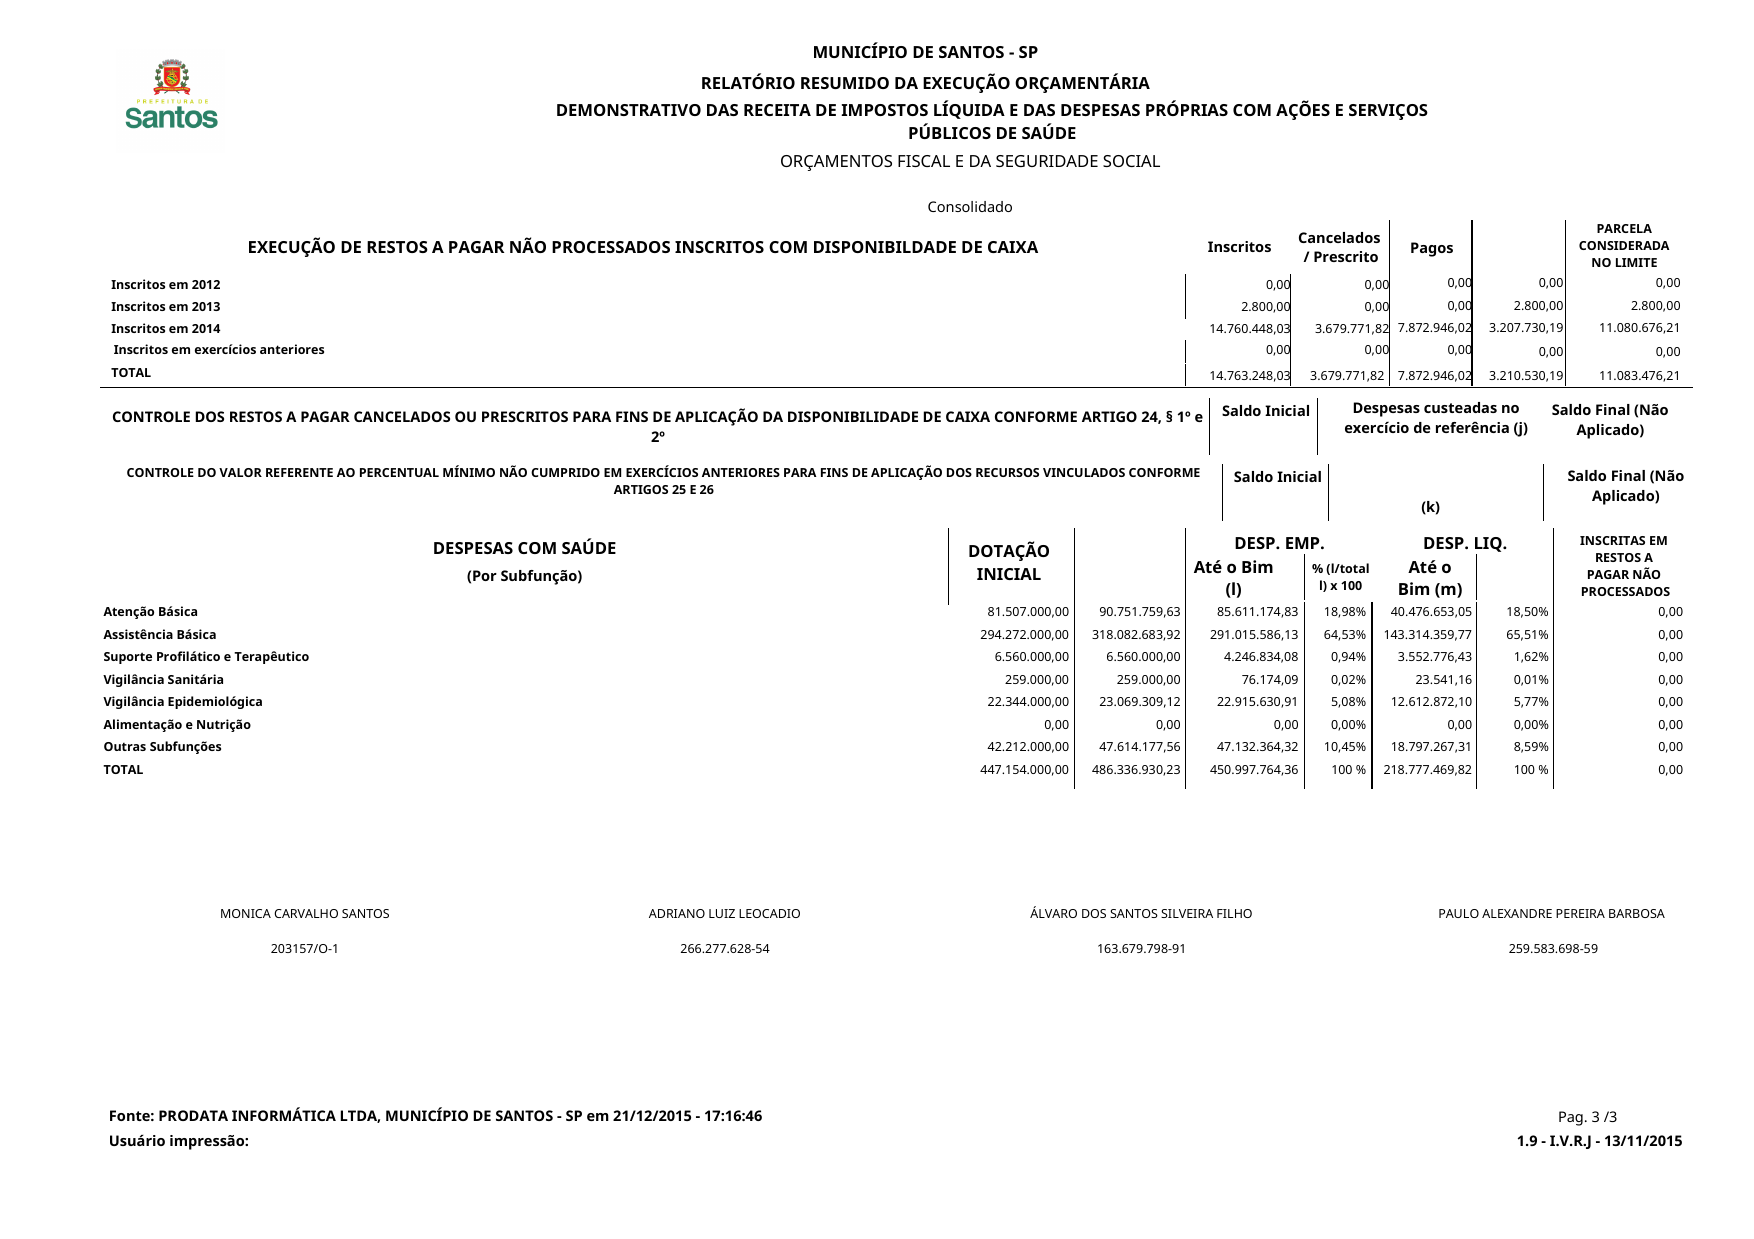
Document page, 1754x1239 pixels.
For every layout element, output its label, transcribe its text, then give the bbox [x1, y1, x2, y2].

table_cell [1686, 276, 1692, 295]
table_cell ADRIANO LUIZ LEOCADIO [528, 905, 921, 927]
table_cell Inscritos em 2013 [111, 298, 1183, 319]
table_cell [324, 99, 416, 150]
table_cell [1582, 455, 1609, 464]
table_cell [1609, 455, 1680, 464]
table_cell [1215, 519, 1222, 528]
table_cell [1394, 927, 1429, 941]
table_cell [1556, 174, 1563, 196]
table_cell [1010, 519, 1066, 528]
table_cell [1746, 198, 1753, 220]
table_cell [1010, 389, 1066, 398]
table_cell [0, 298, 100, 318]
table_cell 2.800,00 [1188, 298, 1290, 319]
table_header [1746, 0, 1753, 41]
table_cell [0, 276, 100, 295]
table_cell [1535, 41, 1544, 49]
table_cell [0, 467, 100, 486]
table_cell [1692, 364, 1746, 386]
table_cell [1360, 151, 1366, 174]
table_cell 23.069.309,12 [1077, 693, 1181, 716]
table_cell 0,00 [1582, 716, 1683, 738]
table_cell [555, 389, 675, 398]
table_cell [675, 959, 769, 1106]
table_header [555, 0, 675, 41]
table_cell [1692, 151, 1746, 174]
table_cell [1320, 389, 1329, 398]
table_header [1394, 0, 1429, 41]
table_cell [1692, 786, 1746, 905]
table_cell [0, 590, 100, 596]
table_cell [528, 519, 555, 528]
table_cell [1479, 761, 1488, 783]
table_header [1320, 0, 1329, 41]
table_cell [1320, 174, 1329, 196]
table_cell 0,00 [1293, 276, 1389, 297]
table_cell [0, 222, 100, 271]
table_cell [1488, 927, 1532, 941]
table_cell [528, 66, 555, 72]
table_cell [1692, 693, 1746, 716]
table_cell [116, 590, 260, 596]
table_cell 14.760.448,03 [1188, 321, 1290, 341]
table_cell [1274, 561, 1291, 590]
table_cell [1466, 786, 1472, 905]
table_cell [1692, 99, 1746, 150]
table_cell [1556, 786, 1563, 905]
table_cell 3.679.771,82 [1293, 321, 1389, 341]
table_cell [1746, 519, 1753, 528]
table_cell [501, 455, 528, 464]
table_cell [1337, 455, 1360, 464]
table_cell [1298, 761, 1304, 783]
table_cell [1069, 738, 1074, 761]
table_cell [1692, 555, 1746, 561]
table_cell ORÇAMENTOS FISCAL E DA SEGURIDADE SOCIAL [675, 150, 1265, 174]
table_cell 18.797.267,31 [1374, 738, 1472, 761]
table_cell [1479, 738, 1488, 761]
table_cell [1692, 174, 1746, 196]
table_cell [1582, 389, 1609, 398]
table_cell 18,98% [1310, 603, 1366, 626]
table_cell [1488, 174, 1532, 196]
table_cell 143.314.359,77 [1374, 626, 1472, 648]
table_cell [1746, 222, 1753, 271]
table_cell [1568, 716, 1582, 738]
table_cell [1069, 1131, 1075, 1150]
table_cell [1686, 486, 1692, 515]
table_header [1556, 0, 1563, 41]
table_cell [528, 590, 555, 596]
table_cell [419, 66, 501, 72]
table_cell [1582, 198, 1609, 220]
table_cell [1394, 467, 1429, 486]
table_cell [1479, 927, 1488, 941]
table_cell [1077, 555, 1181, 561]
table_cell [0, 761, 100, 783]
table_cell [555, 151, 675, 174]
table_cell [1686, 716, 1692, 738]
table_cell EXECUÇÃO DE RESTOS A PAGAR NÃO PROCESSADOS INSCRITOS COM DISPONIBILDADE DE CAIXA [103, 220, 1183, 273]
table_cell [1746, 942, 1753, 958]
table_cell [0, 906, 100, 926]
table_cell [1568, 389, 1582, 398]
table_cell [1434, 1107, 1443, 1129]
table_cell [1443, 198, 1466, 220]
table_cell [1692, 66, 1746, 72]
table_cell [1686, 198, 1692, 220]
table_cell [1568, 738, 1582, 761]
table_cell [555, 959, 675, 1106]
table_cell [1298, 693, 1304, 716]
table_cell [324, 151, 416, 174]
table_cell [1568, 174, 1582, 196]
table_cell [1609, 786, 1680, 905]
table_header [1466, 0, 1472, 41]
table_cell [1069, 519, 1075, 528]
table_cell [954, 455, 1010, 464]
table_header [260, 0, 269, 41]
table_cell 3.210.530,19 [1477, 364, 1563, 386]
table_cell [1366, 671, 1371, 693]
table_cell [501, 198, 528, 220]
table_cell 266.277.628-54 [528, 941, 921, 958]
table_cell [1686, 519, 1692, 528]
table_cell [770, 1131, 921, 1150]
table_cell [770, 519, 921, 528]
table_cell [324, 455, 416, 464]
table_cell [1466, 959, 1472, 1106]
table_cell [1535, 486, 1543, 515]
table_cell [1227, 959, 1265, 1106]
table_cell [1746, 555, 1753, 561]
table_cell PAULO ALEXANDRE PEREIRA BARBOSA [1360, 905, 1746, 927]
table_cell Cancelados / Prescrito [1295, 222, 1387, 273]
table_cell [1692, 738, 1746, 761]
table_cell [1360, 927, 1366, 941]
table_cell [1377, 927, 1384, 941]
table_cell [1488, 222, 1532, 271]
table_cell [1193, 455, 1210, 464]
table_cell [1556, 648, 1563, 671]
table_cell [1434, 66, 1443, 72]
table_cell [1746, 66, 1753, 72]
table_cell [1692, 519, 1746, 528]
table_cell 10,45% [1310, 738, 1366, 761]
table_header [1215, 0, 1222, 41]
table_cell [0, 198, 100, 220]
table_cell 11.083.476,21 [1568, 364, 1680, 386]
table_cell [1310, 927, 1317, 941]
table_cell [555, 455, 675, 464]
table_cell 5,77% [1488, 693, 1548, 716]
table_cell [1069, 648, 1074, 671]
table_cell [260, 959, 269, 1106]
table_cell [1535, 786, 1544, 905]
table_cell 22.344.000,00 [954, 693, 1069, 716]
table_cell [1746, 151, 1753, 174]
table_cell [1274, 786, 1291, 905]
table_cell [0, 561, 100, 590]
table_cell [528, 927, 555, 941]
table_cell [1582, 174, 1609, 196]
table_cell [116, 455, 260, 464]
table_cell [1366, 1107, 1372, 1129]
table_cell Até o Bim (l) [1193, 555, 1274, 599]
table_cell [675, 455, 769, 464]
table_cell Inscritos [1186, 222, 1293, 271]
table_cell 3 [1609, 1107, 1692, 1131]
table_cell [419, 519, 501, 528]
table_cell [1366, 519, 1372, 528]
table_cell [501, 1131, 528, 1150]
table_cell [1568, 50, 1582, 66]
table_header [1077, 0, 1181, 41]
table_header [1360, 0, 1366, 41]
table_cell [1686, 401, 1692, 451]
table_cell [1298, 671, 1304, 693]
table_cell [1535, 389, 1544, 398]
table_cell Inscritos em exercícios anteriores [114, 341, 1183, 362]
table_cell [1360, 198, 1366, 220]
table_cell [1215, 66, 1222, 72]
table_cell [921, 174, 949, 196]
table_cell [0, 174, 100, 196]
table_cell [1609, 66, 1680, 72]
table_cell [1568, 455, 1582, 464]
table_cell [1466, 198, 1472, 220]
table_cell [419, 389, 501, 398]
table_cell [1479, 467, 1488, 486]
table_cell DOTAÇÃO INICIAL [951, 528, 1066, 596]
table_cell [0, 66, 100, 72]
table_cell [1434, 467, 1443, 486]
table_cell [1227, 1107, 1265, 1129]
table_cell [1434, 198, 1443, 220]
table_cell [1434, 389, 1443, 398]
table_cell [1488, 561, 1532, 590]
table_cell [1320, 198, 1329, 220]
table_cell [1360, 519, 1366, 528]
table_cell [116, 389, 260, 398]
table_cell [269, 151, 324, 174]
table_cell [1582, 99, 1609, 150]
table_header [675, 0, 769, 41]
table_cell [954, 1131, 1010, 1150]
table_cell [1535, 99, 1544, 150]
table_cell [1692, 534, 1746, 552]
table_cell [1479, 151, 1488, 174]
table_cell [1443, 99, 1466, 150]
table_cell [1568, 151, 1582, 174]
table_cell [1466, 41, 1472, 49]
table_cell [1360, 1107, 1366, 1129]
table_cell [1746, 927, 1753, 941]
table_cell [1443, 50, 1466, 66]
table_header [419, 0, 501, 41]
table_cell [1360, 959, 1366, 1106]
table_cell [1582, 66, 1609, 72]
table_cell [1366, 198, 1372, 220]
table_cell [1265, 455, 1274, 464]
table_cell 0,00 [1582, 738, 1683, 761]
table_cell [1443, 66, 1466, 72]
table_cell [116, 927, 260, 941]
table_cell [1746, 401, 1753, 451]
table_cell [1535, 174, 1544, 196]
table_cell [1227, 927, 1265, 941]
table_cell (Por Subfunção) [100, 561, 948, 590]
table_cell [1746, 590, 1753, 596]
table_cell [1556, 693, 1563, 716]
table_cell [419, 174, 501, 196]
table_cell [1556, 66, 1563, 72]
table_cell [1479, 626, 1488, 648]
table_cell [1746, 603, 1753, 626]
table_header [0, 0, 100, 41]
table_cell [1692, 72, 1746, 99]
table_cell [1377, 455, 1384, 464]
table_cell [1377, 1107, 1384, 1129]
table_cell [1746, 761, 1753, 783]
table_cell [1443, 72, 1466, 99]
table_cell [1337, 786, 1360, 905]
table_cell [1077, 455, 1181, 464]
table_cell [1069, 693, 1074, 716]
table_cell (k) [1387, 486, 1474, 516]
table_cell [1686, 1131, 1692, 1150]
table_cell [1582, 151, 1609, 174]
table_cell [528, 174, 555, 196]
table_cell [1337, 942, 1360, 958]
table_cell [1069, 959, 1075, 1106]
table_cell [1274, 959, 1291, 1106]
table_cell [1466, 50, 1472, 66]
table_cell [419, 959, 501, 1106]
table_cell [770, 174, 921, 196]
table_cell [1010, 174, 1066, 196]
table_cell Suporte Profilático e Terapêutico [103, 648, 949, 671]
table_cell 0,00% [1488, 716, 1548, 738]
table_cell [954, 519, 1010, 528]
table_cell [324, 786, 416, 905]
table_cell [0, 942, 100, 958]
table_cell [1479, 959, 1488, 1106]
table_cell [1069, 786, 1075, 905]
table_cell [1692, 761, 1746, 783]
table_cell [501, 590, 528, 596]
table_cell [1479, 590, 1488, 596]
table_header [528, 0, 555, 41]
table_cell [921, 927, 949, 941]
table_cell [1479, 99, 1488, 150]
table_cell 3.679.771,82 [1295, 364, 1384, 386]
table_cell [921, 942, 949, 958]
table_header [1434, 0, 1443, 41]
table_cell [324, 66, 416, 72]
table_cell [1466, 174, 1472, 196]
table_cell [0, 738, 100, 761]
table_cell [1274, 389, 1291, 398]
table_cell [269, 389, 324, 398]
table_cell [1686, 648, 1692, 671]
table_cell [1193, 1131, 1210, 1150]
table_cell [1556, 671, 1563, 693]
table_cell [1360, 174, 1366, 196]
table_cell 0,00 [1391, 274, 1471, 295]
table_cell 22.915.630,91 [1191, 693, 1298, 716]
table_cell [1746, 626, 1753, 648]
table_cell [1337, 66, 1360, 72]
table_cell [1466, 151, 1472, 174]
table_cell [1443, 41, 1466, 49]
table_cell [1377, 174, 1384, 196]
table_cell [1686, 927, 1692, 941]
table_cell [1746, 389, 1753, 398]
table_cell DESPESAS COM SAÚDE [100, 534, 948, 561]
table_cell [1366, 467, 1372, 486]
table_header [1298, 0, 1304, 41]
table_cell [1215, 1131, 1222, 1150]
table_cell [528, 455, 555, 464]
table_cell [1366, 534, 1372, 552]
table_cell [1227, 66, 1265, 72]
table_cell [1360, 455, 1366, 464]
table_cell [528, 786, 555, 905]
table_cell MUNICÍPIO DE SANTOS - SP [419, 41, 1432, 66]
table_cell [1488, 50, 1532, 66]
table_cell [1488, 389, 1532, 398]
table_cell 5,08% [1310, 693, 1366, 716]
table_cell [1265, 389, 1274, 398]
table_cell 291.015.586,13 [1191, 626, 1298, 648]
table_cell [528, 151, 555, 174]
table_cell [1077, 561, 1181, 590]
table_cell [1366, 959, 1372, 1106]
table_cell [1265, 959, 1274, 1106]
table_cell [1746, 671, 1753, 693]
table_cell [1535, 50, 1544, 66]
table_cell [260, 786, 269, 905]
table_cell 0,00 [1582, 603, 1683, 626]
table_cell [1443, 151, 1466, 174]
table_cell [1692, 927, 1746, 941]
table_cell [1274, 1107, 1291, 1129]
table_cell [1488, 66, 1532, 72]
table_cell [1298, 455, 1304, 464]
table_cell [1265, 519, 1274, 528]
table_cell [0, 364, 100, 386]
table_cell 18,50% [1488, 603, 1548, 626]
table_cell [0, 1131, 100, 1150]
table_cell [1337, 1107, 1360, 1129]
table_cell [1488, 555, 1532, 561]
table_header [1310, 0, 1317, 41]
table_cell [1394, 66, 1429, 72]
table_cell [260, 455, 269, 464]
table_cell 23.541,16 [1374, 671, 1472, 693]
table_cell [0, 455, 100, 464]
table_cell [501, 906, 528, 926]
table_cell [1609, 959, 1680, 1106]
table_cell [1265, 1107, 1274, 1129]
table_cell Pag. 3 / [1443, 1107, 1609, 1131]
table_cell [0, 534, 100, 552]
table_cell RELATÓRIO RESUMIDO DA EXECUÇÃO ORÇAMENTÁRIA [416, 72, 1434, 99]
table_cell DESP. LIQ. [1377, 531, 1553, 554]
table_cell [1609, 927, 1680, 941]
table_cell [419, 455, 501, 464]
table_cell [1077, 1131, 1181, 1150]
table_cell [1434, 455, 1443, 464]
table_cell [528, 1131, 555, 1150]
table_cell Alimentação e Nutrição [103, 716, 949, 738]
table_cell [1479, 555, 1488, 561]
table_cell [1609, 198, 1680, 220]
table_cell [1069, 561, 1074, 590]
table_cell [1337, 927, 1360, 941]
table_cell 0,00 [1582, 693, 1683, 716]
table_cell [1434, 959, 1443, 1106]
table_cell [1366, 603, 1371, 626]
table_cell [1479, 519, 1488, 528]
table_cell [1010, 927, 1066, 941]
table_cell [555, 519, 675, 528]
table_cell 2.800,00 [1568, 297, 1680, 318]
table_cell [1686, 99, 1692, 150]
table_cell [1692, 455, 1746, 464]
table_cell [1010, 455, 1066, 464]
table_cell [770, 590, 921, 596]
table_cell [1298, 648, 1304, 671]
table_cell [1443, 455, 1466, 464]
table_cell [1568, 959, 1582, 1106]
table_cell [324, 1131, 416, 1150]
table_cell [1215, 389, 1222, 398]
table_cell [1320, 401, 1329, 451]
table_cell [921, 906, 949, 926]
table_cell [501, 786, 528, 905]
table_cell INSCRITAS EM RESTOS A PAGAR NÃO PROCESSADOS [1556, 531, 1692, 602]
table_cell 0,00 [954, 716, 1069, 738]
table_cell [1434, 151, 1443, 174]
table_cell [1010, 1131, 1066, 1150]
table_cell [1434, 50, 1443, 66]
table_cell [1320, 455, 1329, 464]
table_cell [1434, 927, 1443, 941]
table_cell [1337, 906, 1360, 926]
table_cell 8,59% [1488, 738, 1548, 761]
table_cell [1488, 519, 1532, 528]
table_cell [770, 455, 921, 464]
table_cell [1556, 467, 1563, 486]
table_cell [260, 151, 269, 174]
table_cell [1077, 1107, 1181, 1129]
table_cell [1215, 455, 1222, 464]
table_cell [1746, 467, 1753, 486]
table_cell [1274, 555, 1291, 561]
table_cell [1077, 959, 1181, 1106]
table_cell [1692, 561, 1746, 590]
table_cell [1479, 72, 1488, 99]
table_cell [1479, 455, 1488, 464]
table_cell [1535, 198, 1544, 220]
table_cell [1320, 151, 1329, 174]
table_cell [1360, 389, 1366, 398]
table_header [1010, 0, 1066, 41]
table_cell 6.560.000,00 [1077, 648, 1181, 671]
table_cell [954, 66, 1010, 72]
table_cell [1479, 786, 1488, 905]
table_cell [1556, 761, 1563, 783]
table_cell [0, 343, 100, 362]
table_cell [501, 942, 528, 958]
table_cell [1010, 959, 1066, 1106]
table_cell [1466, 99, 1472, 150]
table_cell 450.997.764,36 [1191, 761, 1298, 783]
table_cell [770, 786, 921, 905]
table_cell [1746, 716, 1753, 738]
table_cell [324, 50, 416, 66]
table_cell [1337, 959, 1360, 1106]
table_cell [269, 198, 324, 220]
table_cell Até o Bim (m) [1394, 555, 1466, 599]
table_cell 0,00 [1191, 716, 1298, 738]
table_cell [1337, 389, 1360, 398]
table_cell [501, 151, 528, 174]
table_cell [1394, 519, 1429, 528]
table_cell [116, 151, 260, 174]
table_cell [1366, 626, 1371, 648]
table_cell 0,00 [1582, 648, 1683, 671]
table_cell [1746, 693, 1753, 716]
table_header [1366, 0, 1372, 41]
table_cell [1274, 66, 1291, 72]
table_cell [1366, 761, 1371, 783]
table_cell [1434, 174, 1443, 196]
table_cell [1466, 927, 1472, 941]
table_cell [260, 174, 269, 196]
table_cell [1746, 486, 1753, 515]
table_cell [1535, 72, 1544, 99]
table_cell [1686, 174, 1692, 196]
table_cell MONICA CARVALHO SANTOS [109, 905, 501, 927]
table_cell [0, 99, 100, 150]
table_cell Inscritos em 2012 [111, 276, 1183, 297]
table_cell [1479, 389, 1488, 398]
table_cell [269, 41, 324, 49]
table_cell [1488, 41, 1532, 49]
table_cell [954, 927, 1010, 941]
table_cell [1069, 716, 1074, 738]
table_header [1069, 0, 1075, 41]
table_cell [1568, 66, 1582, 72]
table_cell [555, 198, 675, 220]
table_cell [419, 786, 501, 905]
table_cell [1686, 50, 1692, 66]
table_cell [1556, 198, 1563, 220]
table_cell 0,00 [1374, 716, 1472, 738]
table_cell Saldo Final (Não Aplicado) [1535, 400, 1686, 451]
table_cell [1556, 716, 1563, 738]
table_header [1337, 0, 1360, 41]
table_cell [1692, 716, 1746, 738]
table_cell [1337, 198, 1360, 220]
table_cell [1535, 151, 1544, 174]
table_cell [1479, 693, 1488, 716]
table_cell [1479, 66, 1488, 72]
table_cell [269, 455, 324, 464]
table_cell [1394, 198, 1429, 220]
table_cell [0, 321, 100, 340]
table_cell [226, 50, 324, 151]
table_cell [1479, 561, 1488, 590]
table_cell [1535, 519, 1544, 528]
table_cell [1010, 786, 1066, 905]
table_cell [1488, 455, 1532, 464]
table_cell [1686, 151, 1692, 174]
table_cell [419, 198, 501, 220]
table_cell Consolidado [675, 196, 1265, 220]
table_cell % (l/total l) x 100 [1307, 554, 1374, 600]
table_cell [260, 41, 269, 49]
table_cell [1582, 927, 1609, 941]
table_cell [269, 519, 324, 528]
table_cell [1692, 671, 1746, 693]
table_cell [1227, 1131, 1265, 1150]
table_cell [921, 786, 949, 905]
table_cell [1360, 486, 1366, 515]
table_cell [1443, 174, 1466, 196]
table_cell [675, 389, 769, 398]
table_cell [954, 959, 1010, 1106]
table_cell [1366, 151, 1372, 174]
table_cell [1298, 786, 1304, 905]
table_cell [260, 590, 269, 596]
table_cell [1077, 519, 1181, 528]
table_cell [1746, 455, 1753, 464]
table_cell [1077, 174, 1181, 196]
table_cell [0, 41, 100, 49]
table_cell [324, 198, 416, 220]
table_cell 0,00 [1391, 297, 1471, 318]
table_cell [1692, 389, 1746, 398]
table_cell 100 % [1310, 761, 1366, 783]
table_cell [1692, 648, 1746, 671]
table_cell [116, 174, 260, 196]
table_header [1479, 0, 1488, 41]
table_cell [1215, 927, 1222, 941]
table_cell [555, 1131, 675, 1150]
table_cell [1310, 174, 1317, 196]
table_cell [0, 151, 100, 174]
table_cell [1310, 198, 1317, 220]
table_cell [1568, 519, 1582, 528]
table_cell [1479, 648, 1488, 671]
table_cell [324, 959, 416, 1106]
table_cell [1609, 151, 1680, 174]
table_cell 2.800,00 [1477, 297, 1563, 318]
table_cell [1377, 590, 1384, 596]
table_cell [1746, 534, 1753, 552]
table_cell [675, 590, 769, 596]
table_cell [1479, 174, 1488, 196]
table_cell [1535, 590, 1544, 596]
table_cell [1443, 389, 1466, 398]
table_cell [1310, 519, 1317, 528]
table_cell [675, 786, 769, 905]
table_cell [260, 519, 269, 528]
table_cell [1692, 198, 1746, 220]
table_cell [1556, 626, 1563, 648]
table_cell [501, 389, 528, 398]
table_cell [1568, 927, 1582, 941]
table_cell [1746, 174, 1753, 196]
table_cell [1692, 486, 1746, 515]
table_cell [1686, 343, 1692, 362]
table_cell 65,51% [1488, 626, 1548, 648]
table_cell [1556, 738, 1563, 761]
table_cell [0, 389, 100, 398]
table_cell [1394, 455, 1429, 464]
table_cell [1488, 72, 1532, 99]
table_header [1609, 0, 1680, 41]
table_cell [675, 174, 769, 196]
table_cell [1466, 455, 1472, 464]
table_cell 7.872.946,02 [1391, 364, 1471, 386]
table_cell 47.614.177,56 [1077, 738, 1181, 761]
table_cell TOTAL [103, 761, 954, 783]
table_cell [1274, 590, 1291, 596]
table_cell [1227, 389, 1265, 398]
table_cell [0, 786, 100, 905]
table_cell [1274, 519, 1291, 528]
table_cell [1366, 486, 1372, 515]
table_cell [116, 41, 260, 49]
table_cell 11.080.676,21 [1568, 319, 1680, 340]
table_cell 259.000,00 [954, 671, 1069, 693]
table_cell [1193, 519, 1210, 528]
table_cell [1556, 455, 1563, 464]
table_cell [921, 389, 949, 398]
table_cell [1686, 761, 1692, 783]
table_cell [0, 716, 100, 738]
table_cell [1265, 66, 1274, 72]
table_cell [555, 927, 675, 941]
table_cell [1568, 761, 1582, 783]
table_cell [1568, 671, 1582, 693]
table_cell [1746, 298, 1753, 318]
table_cell [1556, 50, 1563, 66]
table_cell 6.560.000,00 [954, 648, 1069, 671]
table_cell [1394, 151, 1429, 174]
table_cell [324, 174, 416, 196]
table_cell 259.583.698-59 [1360, 941, 1746, 958]
table_cell [1337, 151, 1360, 174]
table_cell [1443, 786, 1466, 905]
table_cell Outras Subfunções [103, 738, 949, 761]
table_cell [1746, 786, 1753, 905]
table_cell [1320, 519, 1329, 528]
table_cell 0,94% [1310, 648, 1366, 671]
table_cell Saldo Inicial [1227, 467, 1328, 518]
table_cell [1535, 927, 1544, 941]
table_cell [1746, 364, 1753, 386]
table_cell 0,00 [1293, 298, 1389, 319]
table_cell [269, 590, 324, 596]
table_cell [1609, 72, 1680, 99]
table_cell [1377, 959, 1384, 1106]
table_cell [555, 174, 675, 196]
table_cell 163.679.798-91 [949, 941, 1334, 958]
table_cell [1394, 1107, 1429, 1129]
table_cell [1556, 72, 1563, 99]
table_cell Pagos [1391, 222, 1471, 273]
table_cell [1377, 66, 1384, 72]
table_cell [260, 927, 269, 941]
table_cell [1692, 298, 1746, 318]
table_cell [269, 959, 324, 1106]
table_cell Atenção Básica [103, 603, 949, 626]
table_cell [116, 786, 260, 905]
table_cell [1488, 198, 1532, 220]
table_cell [1746, 99, 1753, 150]
table_cell 12.612.872,10 [1374, 693, 1472, 716]
table_cell [324, 590, 416, 596]
table_cell [501, 959, 528, 1106]
table_header [1227, 0, 1265, 41]
table_cell [1193, 786, 1210, 905]
table_header [1692, 0, 1746, 41]
table_cell [1069, 671, 1074, 693]
table_cell [1466, 561, 1472, 590]
table_header [1568, 0, 1582, 41]
table_cell [1366, 174, 1372, 196]
table_cell [1582, 50, 1609, 66]
table_cell [1746, 343, 1753, 362]
table_cell [1609, 389, 1680, 398]
table_cell [1686, 786, 1692, 905]
table_cell [1582, 41, 1609, 49]
table_cell [1609, 519, 1680, 528]
table_cell [1692, 50, 1746, 66]
table_cell [1535, 467, 1543, 486]
table_cell [1609, 99, 1680, 150]
table_cell [1568, 99, 1582, 150]
table_cell [0, 626, 100, 648]
table_cell 14.763.248,03 [1188, 364, 1290, 386]
table_cell 0,00% [1310, 716, 1366, 738]
table_cell [116, 959, 260, 1106]
table_cell [1394, 786, 1429, 905]
table_cell [1298, 927, 1304, 941]
table_cell [419, 927, 501, 941]
table_cell [1692, 1131, 1746, 1150]
table_cell [1434, 72, 1443, 99]
table_cell [954, 389, 1010, 398]
table_cell [1193, 389, 1210, 398]
table_cell [1377, 519, 1384, 528]
table_cell [116, 519, 260, 528]
table_cell [1366, 693, 1371, 716]
table_cell [1488, 590, 1532, 596]
table_cell 318.082.683,92 [1077, 626, 1181, 648]
table_cell [1069, 174, 1075, 196]
table_header [1488, 0, 1532, 41]
table_cell [1310, 455, 1317, 464]
table_cell [1377, 151, 1384, 174]
table_cell 100 % [1488, 761, 1548, 783]
table_cell [1746, 276, 1753, 295]
table_cell [1746, 738, 1753, 761]
table_cell [1069, 1107, 1075, 1129]
table_cell [675, 927, 769, 941]
table_cell [1582, 519, 1609, 528]
table_cell [954, 174, 1010, 196]
table_cell ÁLVARO DOS SANTOS SILVEIRA FILHO [949, 905, 1334, 927]
table_cell [0, 50, 100, 66]
table_cell [1193, 959, 1210, 1106]
table_cell [1320, 786, 1329, 905]
table_cell [528, 198, 555, 220]
table_cell [1479, 222, 1488, 271]
table_header [1443, 0, 1466, 41]
table_cell [1568, 693, 1582, 716]
table_cell [1443, 519, 1466, 528]
table_cell [1394, 174, 1429, 196]
table_cell 0,00 [1477, 274, 1563, 295]
table_cell [1746, 50, 1753, 66]
table_cell [675, 66, 769, 72]
table_cell [1265, 174, 1274, 196]
table_cell [1535, 66, 1544, 72]
table_cell Inscritos em 2014 [111, 321, 1183, 341]
table_cell [0, 693, 100, 716]
table_cell 7.872.946,02 [1391, 319, 1471, 340]
table_cell [1337, 486, 1360, 515]
table_cell [1366, 389, 1372, 398]
table_cell [1479, 716, 1488, 738]
table_cell [1310, 66, 1317, 72]
table_cell [1069, 603, 1074, 626]
table_cell [1568, 786, 1582, 905]
table_cell [921, 959, 949, 1106]
table_cell [555, 590, 675, 596]
table_cell [1298, 738, 1304, 761]
table_cell [1320, 66, 1329, 72]
table_cell 81.507.000,00 [954, 603, 1069, 626]
table_cell DEMONSTRATIVO DAS RECEITA DE IMPOSTOS LÍQUIDA E DAS DESPESAS PRÓPRIAS COM AÇÕES E SERVIÇOS PÚBLICOS DE SAÚDE [555, 99, 1429, 150]
table_cell 42.212.000,00 [954, 738, 1069, 761]
table_cell [1227, 455, 1265, 464]
table_cell [1488, 959, 1532, 1106]
table_header [501, 0, 528, 41]
table_cell [954, 786, 1010, 905]
table_cell [419, 1131, 501, 1150]
table_cell [1746, 1131, 1753, 1150]
table_cell [1466, 72, 1472, 99]
table_cell [1069, 761, 1074, 783]
table_cell [528, 959, 555, 1106]
table_cell 90.751.759,63 [1077, 603, 1181, 626]
table_cell [1337, 519, 1360, 528]
table_cell [1568, 41, 1582, 49]
table_header [1193, 0, 1210, 41]
table_cell [1686, 72, 1692, 99]
table_cell [1077, 786, 1181, 905]
table_cell [1686, 738, 1692, 761]
table_cell [1298, 561, 1304, 590]
table_cell [1466, 467, 1472, 486]
table_cell 294.272.000,00 [954, 626, 1069, 648]
table_cell [1298, 174, 1304, 196]
table_cell [770, 927, 921, 941]
table_cell 1,62% [1488, 648, 1548, 671]
table_cell [269, 174, 324, 196]
table_cell [1443, 959, 1466, 1106]
table_cell Despesas custeadas no exercício de referência (j) [1337, 398, 1535, 451]
table_cell 85.611.174,83 [1191, 603, 1298, 626]
table_cell [1692, 276, 1746, 295]
table_cell [1366, 738, 1371, 761]
table_cell [770, 959, 921, 1106]
table_cell [770, 389, 921, 398]
table_cell [0, 486, 100, 515]
table_cell [1310, 959, 1317, 1106]
table_cell [1535, 959, 1544, 1106]
table_cell [1746, 1107, 1753, 1129]
table_cell 47.132.364,32 [1191, 738, 1298, 761]
table_cell [1274, 455, 1291, 464]
table_cell [1479, 671, 1488, 693]
table_cell PARCELA CONSIDERADA NO LIMITE [1568, 220, 1680, 271]
table_cell [1686, 467, 1692, 486]
table_cell 259.000,00 [1077, 671, 1181, 693]
table_cell [1488, 786, 1532, 905]
table_cell 0,00 [1477, 343, 1563, 364]
table_cell [1568, 72, 1582, 99]
table_cell [1366, 786, 1372, 905]
table_cell [1443, 927, 1466, 941]
table_cell [0, 603, 100, 626]
table_cell [1692, 321, 1746, 340]
table_cell 0,00 [1293, 341, 1389, 362]
table_cell [1320, 1107, 1329, 1129]
table_cell [1466, 389, 1472, 398]
table_header [324, 0, 416, 41]
table_cell [324, 519, 416, 528]
table_cell [1320, 959, 1329, 1106]
table_cell [1686, 959, 1692, 1106]
table_header [1274, 0, 1291, 41]
table_header [770, 0, 921, 41]
table_cell [921, 519, 949, 528]
table_cell [555, 786, 675, 905]
table_cell [1686, 298, 1692, 318]
table_cell [1366, 927, 1372, 941]
table_cell [1227, 174, 1265, 196]
table_header [116, 0, 260, 41]
table_cell 64,53% [1310, 626, 1366, 648]
table_cell [1215, 786, 1222, 905]
table_cell [1077, 534, 1181, 552]
table_cell 40.476.653,05 [1374, 603, 1472, 626]
table_cell [1377, 198, 1384, 220]
table_cell Fonte: PRODATA INFORMÁTICA LTDA, MUNICÍPIO DE SANTOS - SP em 21/12/2015 - 17:16:46 [109, 1106, 1010, 1129]
table_cell [921, 455, 949, 464]
table_cell CONTROLE DO VALOR REFERENTE AO PERCENTUAL MÍNIMO NÃO CUMPRIDO EM EXERCÍCIOS ANTERIORES PARA FINS DE APLICAÇÃO DOS RECURSOS VINCULADOS CONFORME ARTIGOS 25 E 26 [106, 464, 1222, 519]
table_cell [1686, 671, 1692, 693]
table_cell [1535, 555, 1544, 561]
table_cell [324, 72, 416, 99]
table_cell [1692, 41, 1746, 49]
table_cell [1479, 50, 1488, 66]
table_cell [1582, 959, 1609, 1106]
table_header [1265, 0, 1274, 41]
table_cell [1298, 959, 1304, 1106]
table_cell [1394, 959, 1429, 1106]
table_cell 4.246.834,08 [1191, 648, 1298, 671]
table_cell [1227, 786, 1265, 905]
table_cell [1069, 389, 1075, 398]
table_cell [501, 927, 528, 941]
table_cell [0, 72, 100, 99]
table_cell [1686, 364, 1692, 386]
table_cell [1265, 151, 1274, 174]
table_cell [501, 66, 528, 72]
table_cell 76.174,09 [1191, 671, 1298, 693]
table_cell [1298, 198, 1304, 220]
table_cell [1479, 41, 1488, 49]
table_cell [1298, 626, 1304, 648]
table_cell 0,00 [1582, 761, 1683, 783]
table_cell Vigilância Sanitária [103, 671, 949, 693]
table_cell DESP. EMP. [1193, 531, 1366, 554]
table_cell [1686, 321, 1692, 340]
table_cell Usuário impressão: [109, 1131, 269, 1153]
table_cell 0,00 [1391, 341, 1471, 362]
table_cell [1556, 959, 1563, 1106]
table_cell [1310, 786, 1317, 905]
table_cell [921, 66, 949, 72]
table_cell 0,00 [1077, 716, 1181, 738]
table_cell [1377, 486, 1384, 515]
table_cell [1556, 927, 1563, 941]
table_cell [501, 519, 528, 528]
table_header [1582, 0, 1609, 41]
table_header [1377, 0, 1384, 41]
table_cell [1077, 389, 1181, 398]
table_cell [1298, 1107, 1304, 1129]
table_cell [1443, 467, 1466, 486]
table_cell [1077, 927, 1181, 941]
table_cell [1746, 959, 1753, 1106]
table_cell [324, 389, 416, 398]
table_cell [555, 66, 675, 72]
table_cell [675, 1131, 769, 1150]
table_cell [0, 927, 100, 941]
table_cell [1377, 389, 1384, 398]
table_cell [1692, 343, 1746, 362]
table_cell 0,00 [1188, 341, 1290, 362]
table_header [1686, 0, 1692, 41]
table_cell [1556, 603, 1563, 626]
table_cell [1609, 50, 1680, 66]
table_cell [1535, 561, 1544, 590]
table_cell [1692, 959, 1746, 1106]
table_cell 0,00 [1582, 626, 1683, 648]
table_cell [1274, 198, 1291, 220]
table_cell [1686, 455, 1692, 464]
table_cell [1686, 693, 1692, 716]
table_cell [269, 1131, 324, 1150]
table_cell [1746, 41, 1753, 49]
table_cell [1274, 151, 1291, 174]
table_cell [1337, 174, 1360, 196]
table_cell [1686, 626, 1692, 648]
table_cell [1434, 99, 1443, 150]
table_cell [1568, 198, 1582, 220]
table_cell [116, 198, 260, 220]
table_cell [1556, 41, 1563, 49]
table_cell [1298, 603, 1304, 626]
table_cell [1298, 151, 1304, 174]
table_cell [1746, 906, 1753, 926]
table_cell [1310, 1107, 1317, 1129]
table_cell [0, 519, 100, 528]
table_cell [1265, 198, 1274, 220]
table_cell [1377, 467, 1384, 486]
table_cell [1298, 716, 1304, 738]
table_cell [921, 1131, 949, 1150]
table_cell [1556, 486, 1563, 515]
table_cell Saldo Final (Não Aplicado) [1566, 466, 1686, 515]
table_cell [1310, 389, 1317, 398]
table_cell [1310, 151, 1317, 174]
table_cell [0, 671, 100, 693]
table_cell Vigilância Epidemiológica [103, 693, 949, 716]
table_cell [0, 648, 100, 671]
table_cell [675, 519, 769, 528]
table_cell [528, 99, 555, 150]
table_cell [1193, 1107, 1210, 1129]
table_cell [1274, 927, 1291, 941]
table_cell 0,00 [1568, 274, 1680, 295]
table_cell [1692, 626, 1746, 648]
table_cell [1488, 467, 1532, 486]
table_cell Assistência Básica [103, 626, 949, 648]
table_cell [1377, 786, 1384, 905]
table_cell [269, 786, 324, 905]
table_cell 0,00 [1188, 276, 1290, 297]
table_cell [1010, 1107, 1066, 1129]
table_cell [324, 927, 416, 941]
table_cell [1069, 626, 1074, 648]
table_cell [1215, 1107, 1222, 1129]
table_cell [1320, 927, 1329, 941]
table_cell TOTAL [111, 364, 1183, 386]
table_cell [419, 590, 501, 596]
table_cell [1535, 222, 1544, 271]
table_cell [1466, 519, 1472, 528]
table_cell [1568, 648, 1582, 671]
table_cell [770, 66, 921, 72]
table_cell [1434, 519, 1443, 528]
table_cell [1609, 174, 1680, 196]
table_cell [1479, 198, 1488, 220]
table_cell [1568, 626, 1582, 648]
table_header [1535, 0, 1544, 41]
table_cell [1692, 401, 1746, 451]
table_cell [1488, 151, 1532, 174]
table_cell [1265, 786, 1274, 905]
table_cell [1360, 467, 1366, 486]
table_cell [1556, 389, 1563, 398]
table_cell [260, 198, 269, 220]
table_cell [1556, 99, 1563, 150]
table_cell [1193, 66, 1210, 72]
table_cell 447.154.000,00 [954, 761, 1069, 783]
table_cell [1394, 389, 1429, 398]
table_cell 3.552.776,43 [1374, 648, 1472, 671]
table_cell [1609, 41, 1680, 49]
table_cell [1265, 927, 1274, 941]
table_cell [1298, 519, 1304, 528]
table_cell CONTROLE DOS RESTOS A PAGAR CANCELADOS OU PRESCRITOS PARA FINS DE APLICAÇÃO DA DISPONIBILIDADE DE CAIXA CONFORME ARTIGO 24, § 1º e 2º [106, 398, 1209, 455]
table_cell [419, 151, 501, 174]
table_cell [419, 99, 501, 150]
table_cell [1298, 389, 1304, 398]
table_cell 0,00 [1568, 343, 1680, 364]
table_cell [1077, 590, 1181, 596]
table_cell [1069, 455, 1075, 464]
table_cell [1479, 603, 1488, 626]
table_cell [1366, 648, 1371, 671]
table_cell [260, 389, 269, 398]
table_cell [324, 41, 416, 49]
table_cell [1010, 66, 1066, 72]
table_cell [1488, 99, 1532, 150]
table_cell [1434, 41, 1443, 49]
table_cell [1215, 174, 1222, 196]
table_cell [1692, 1107, 1746, 1129]
table_cell [1686, 41, 1692, 49]
table_cell 3.207.730,19 [1477, 319, 1563, 340]
table_cell [1434, 786, 1443, 905]
table_cell [1337, 467, 1360, 486]
table_cell [0, 959, 100, 1106]
table_cell [1692, 603, 1746, 626]
table_cell [1360, 786, 1366, 905]
table_cell [1686, 222, 1692, 271]
table_cell [1692, 467, 1746, 486]
table_header [921, 0, 949, 41]
table_cell 203157/O-1 [109, 941, 501, 958]
table_cell 0,00 [1582, 671, 1683, 693]
table_header [269, 0, 324, 41]
table_cell [1535, 455, 1544, 464]
table_cell [1274, 174, 1291, 196]
table_cell [1556, 519, 1563, 528]
table_cell [0, 1107, 100, 1129]
table_cell [1556, 222, 1563, 271]
table_cell [269, 927, 324, 941]
table_cell [1692, 590, 1746, 596]
table_cell Saldo Inicial [1215, 401, 1317, 454]
table_cell [528, 389, 555, 398]
table_cell [1377, 561, 1384, 590]
table_cell [501, 99, 528, 150]
table_cell [1488, 486, 1532, 515]
table_cell [1366, 716, 1371, 738]
table_cell [1215, 959, 1222, 1106]
table_cell [1193, 174, 1210, 196]
table_cell [1193, 927, 1210, 941]
table_cell [1479, 486, 1488, 515]
table_cell [501, 174, 528, 196]
table_cell 0,02% [1310, 671, 1366, 693]
table_cell [1069, 534, 1074, 552]
table_cell 0,01% [1488, 671, 1548, 693]
table_cell [1746, 321, 1753, 340]
table_cell [0, 555, 100, 561]
table_cell [1366, 455, 1372, 464]
table_cell [1556, 151, 1563, 174]
table_cell [1069, 927, 1075, 941]
table_cell 1.9 - I.V.R.J - 13/11/2015 [1265, 1131, 1683, 1150]
table_cell [1686, 603, 1692, 626]
table_cell [921, 590, 948, 596]
table_cell [1077, 66, 1181, 72]
table_cell 218.777.469,82 [1374, 761, 1472, 783]
table_cell [1746, 72, 1753, 99]
table_cell [1582, 72, 1609, 99]
table_cell [1582, 786, 1609, 905]
table_cell [1746, 648, 1753, 671]
table_cell [1692, 222, 1746, 271]
table_cell [1377, 555, 1384, 561]
table_header [954, 0, 1010, 41]
table_cell [1686, 389, 1692, 398]
table_cell 486.336.930,23 [1077, 761, 1181, 783]
table_cell [1227, 519, 1265, 528]
table_cell [1568, 603, 1582, 626]
table_cell [0, 401, 100, 451]
table_cell [1746, 561, 1753, 590]
